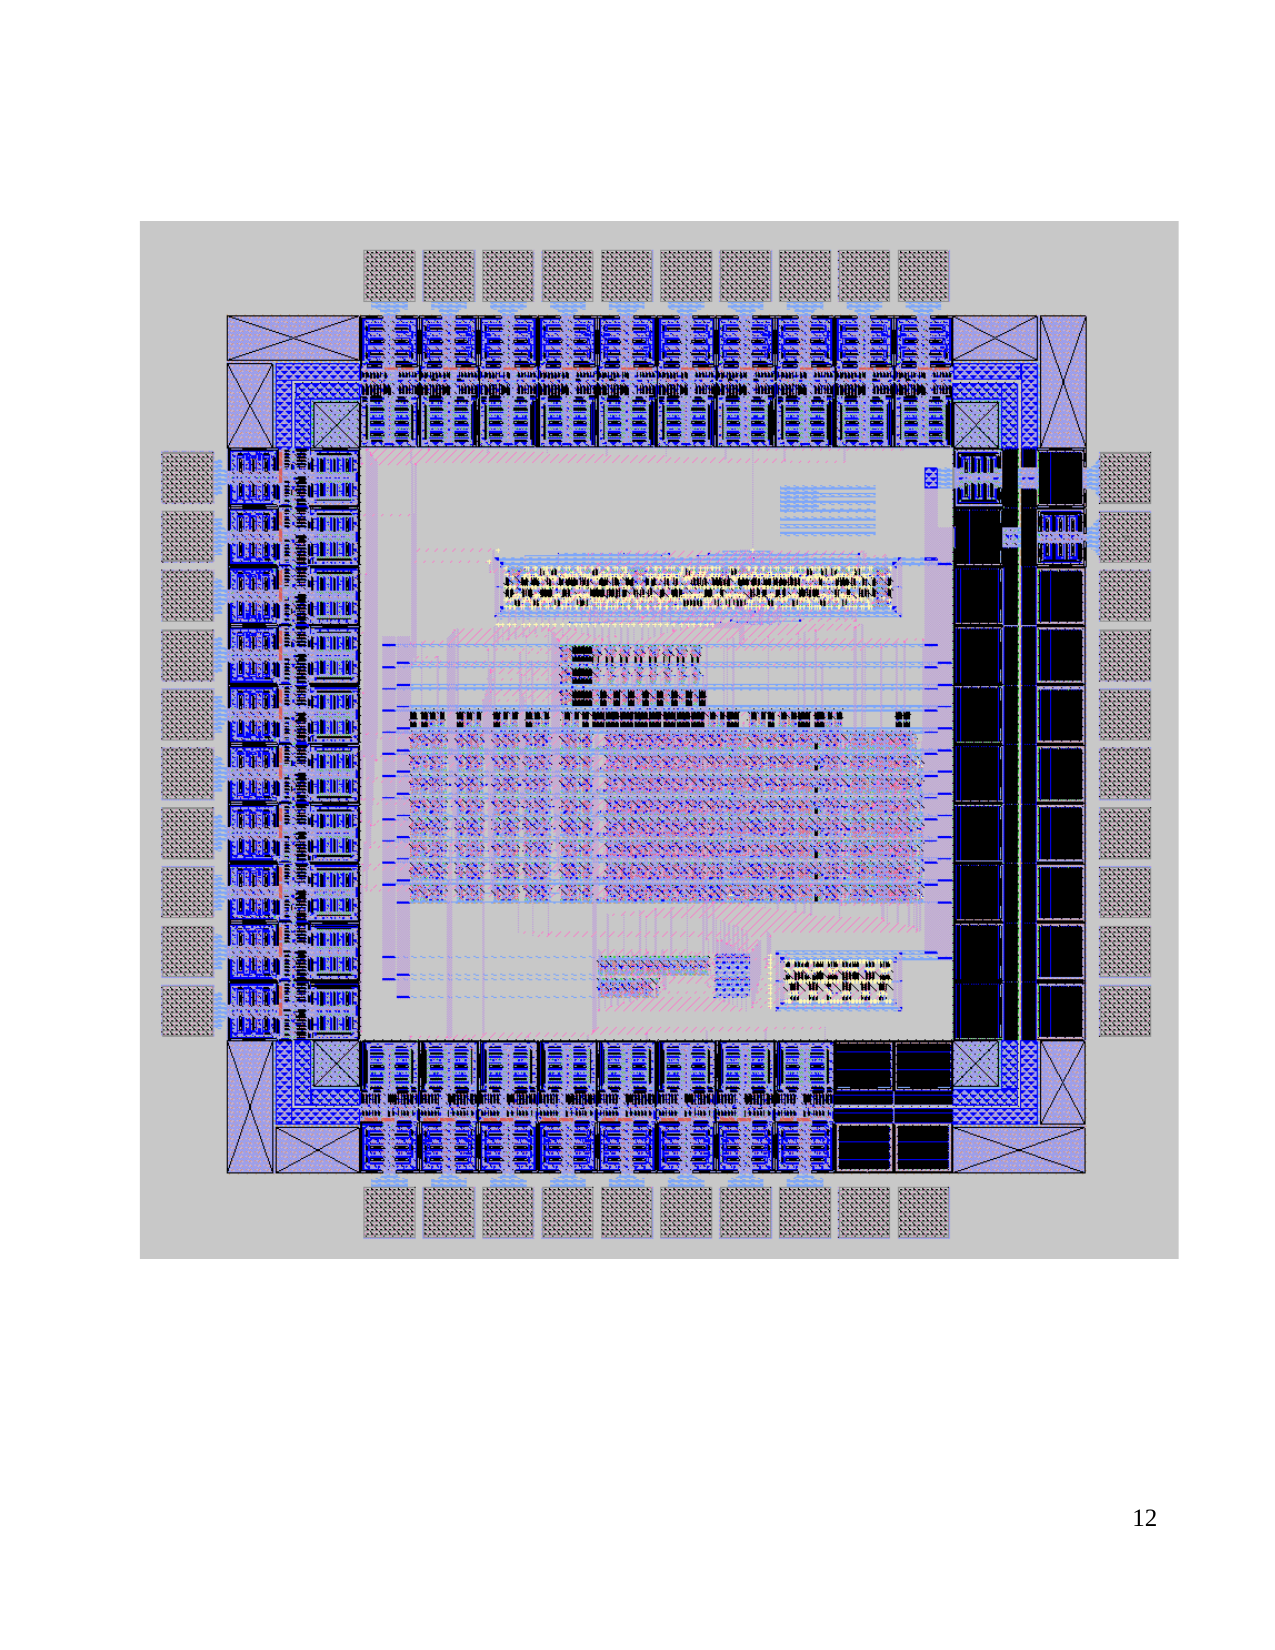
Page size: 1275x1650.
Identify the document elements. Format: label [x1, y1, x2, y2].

picture [139, 221, 1179, 1259]
